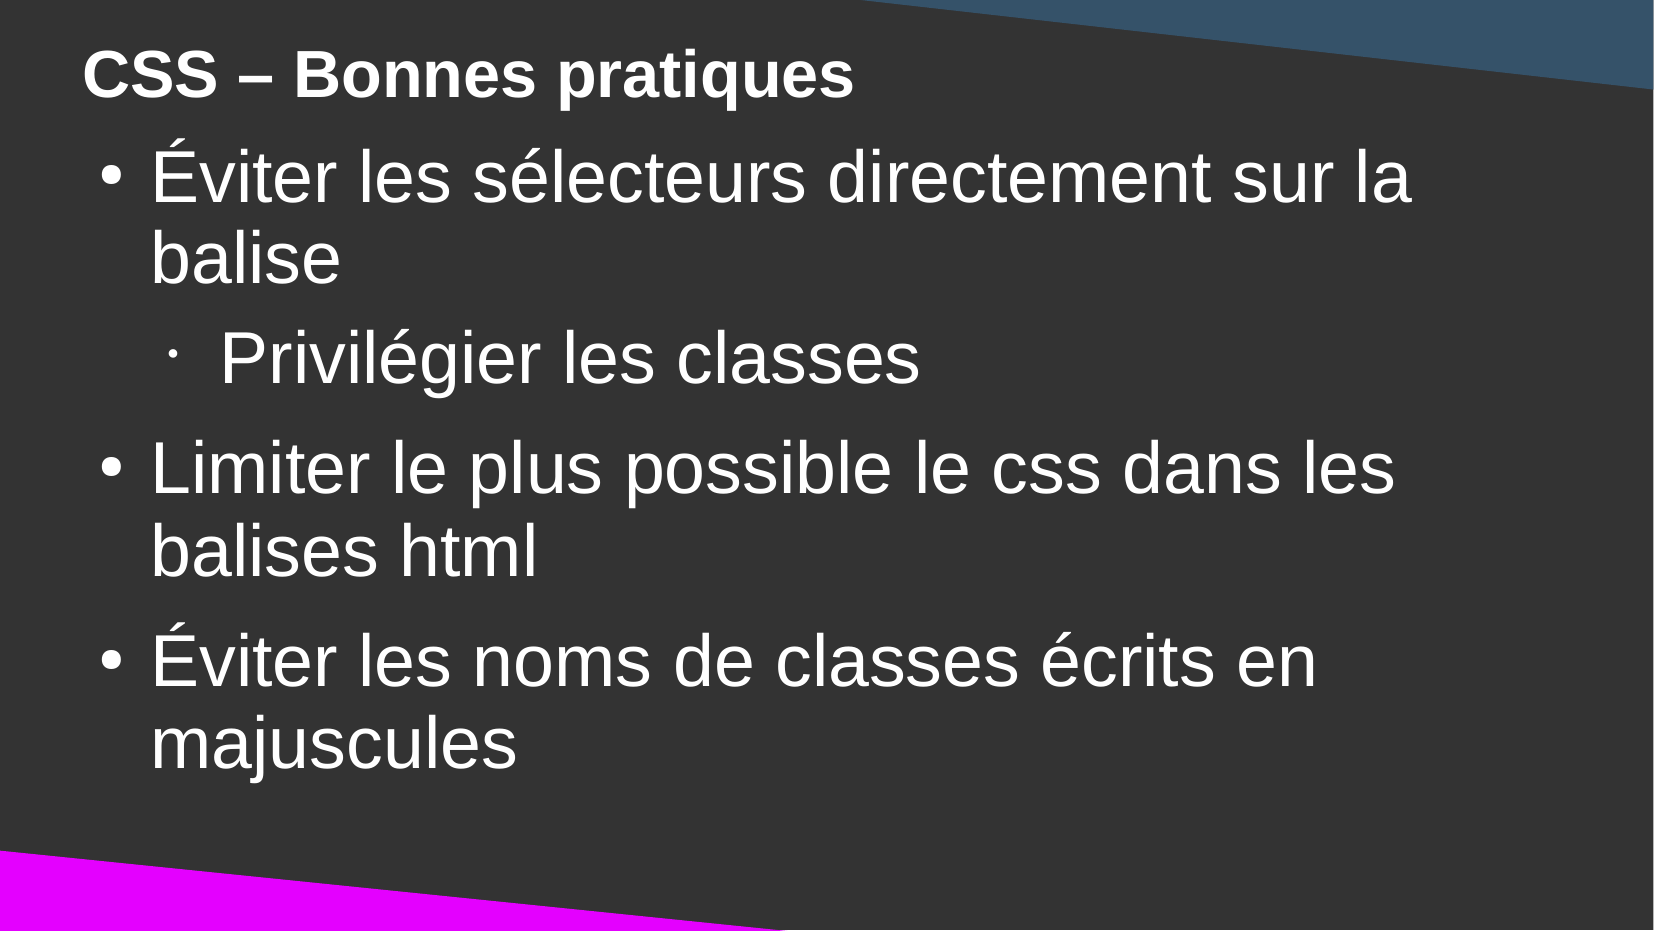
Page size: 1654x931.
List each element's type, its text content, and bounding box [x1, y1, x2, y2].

title CSS – Bonnes pratiques [82, 37, 1571, 114]
text_box [860, 0, 1654, 90]
text_box [0, 850, 788, 931]
list Éviter les sélecteurs directement sur la balise Privilégier les classes Limiter le plus possible le css dans les balises html Éviter les noms de classes écrits en majuscules [80, 135, 1605, 789]
